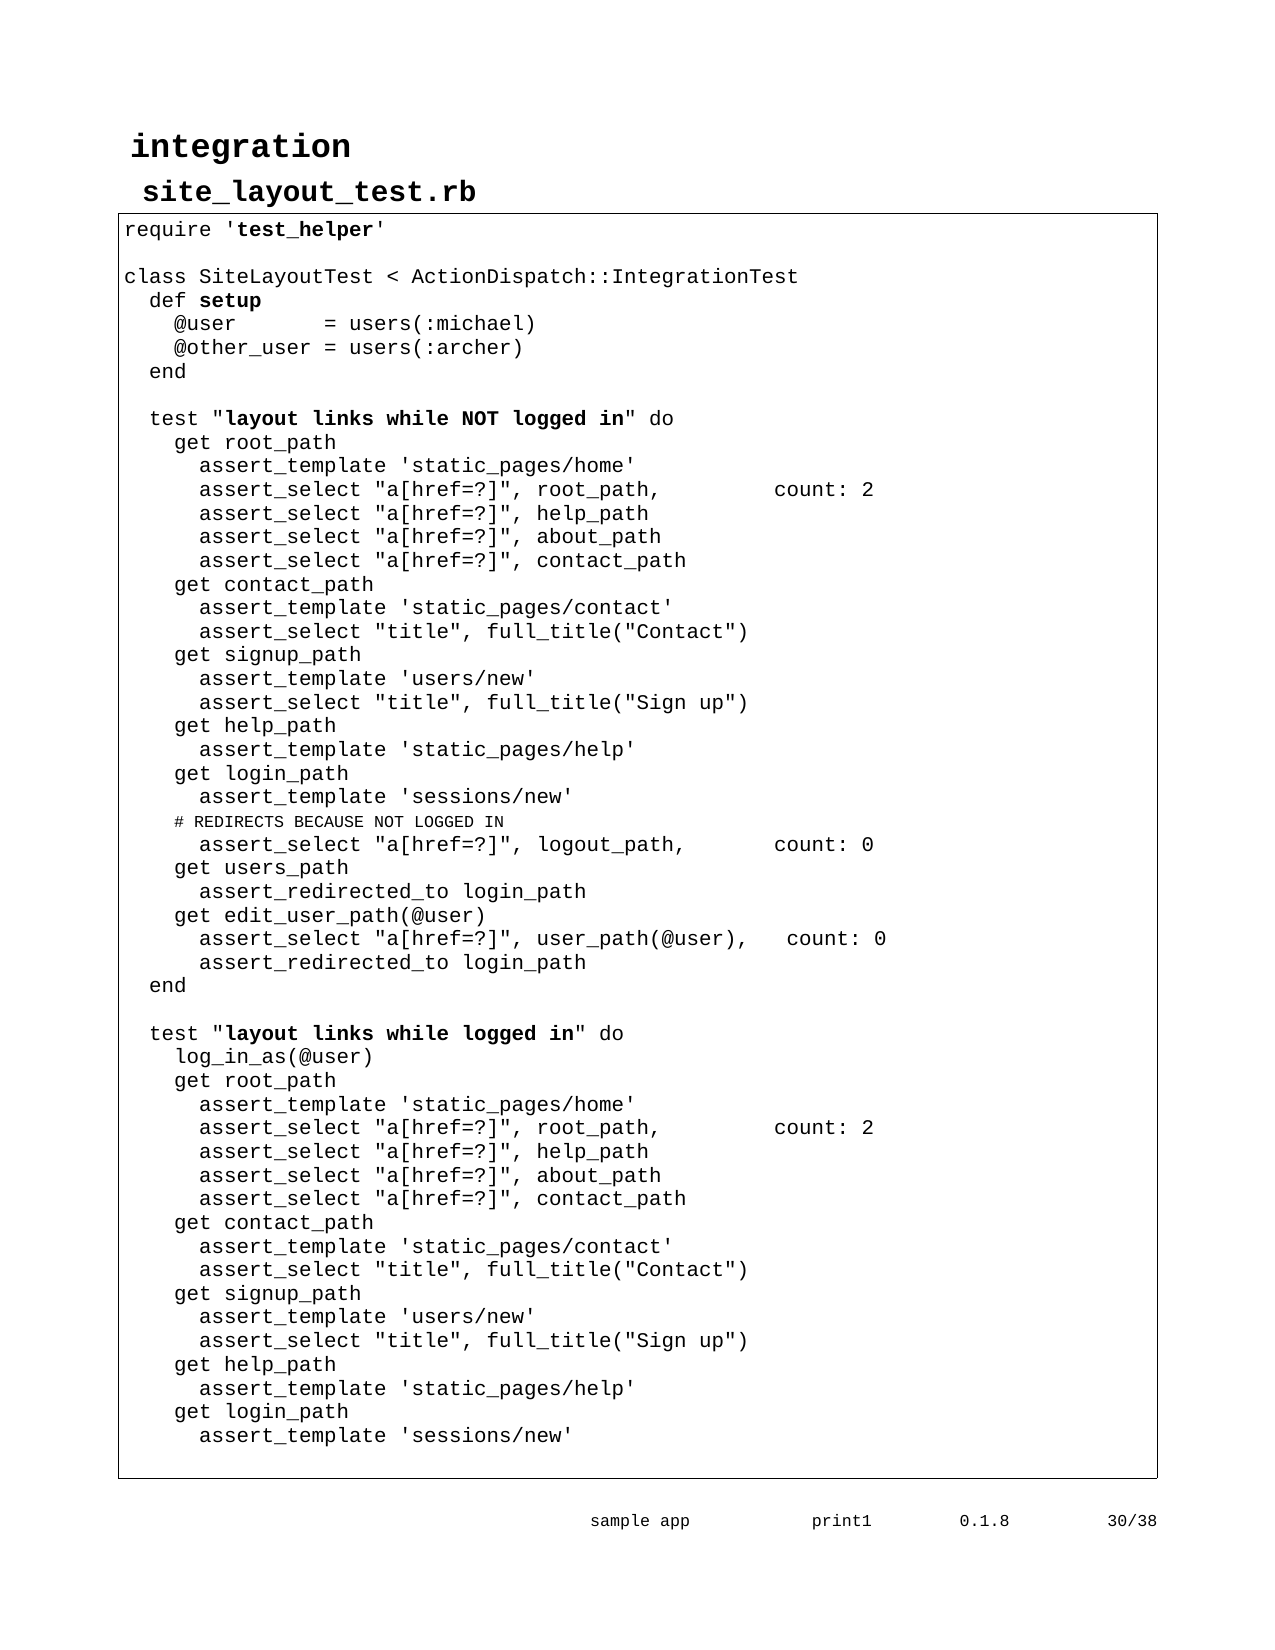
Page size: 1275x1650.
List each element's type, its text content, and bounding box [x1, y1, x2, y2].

subtitle site_layout_test.rb [142, 177, 1157, 210]
subtitle integration [130, 130, 1157, 168]
table_header require 'test_helper' class SiteLayoutTest < ActionDispatch::IntegrationTest def setup @user = users(:michael) @other_user = users(:archer) end test "layout links while NOT logged in" do get root_path assert_template 'static_pages/home' assert_select "a[href=?]", root_path, count: 2 assert_select "a[href=?]", help_path assert_select "a[href=?]", about_path assert_select "a[href=?]", contact_path get contact_path assert_template 'static_pages/contact' assert_select "title", full_title("Contact") get signup_path assert_template 'users/new' assert_select "title", full_title("Sign up") get help_path assert_template 'static_pages/help' get login_path assert_template 'sessions/new' # REDIRECTS BECAUSE NOT LOGGED IN assert_select "a[href=?]", logout_path, count: 0 get users_path assert_redirected_to login_path get edit_user_path(@user) assert_select "a[href=?]", user_path(@user), count: 0 assert_redirected_to login_path end test "layout links while logged in" do log_in_as(@user) get root_path assert_template 'static_pages/home' assert_select "a[href=?]", root_path, count: 2 assert_select "a[href=?]", help_path assert_select "a[href=?]", about_path assert_select "a[href=?]", contact_path get contact_path assert_template 'static_pages/contact' assert_select "title", full_title("Contact") get signup_path assert_template 'users/new' assert_select "title", full_title("Sign up") get help_path assert_template 'static_pages/help' get login_path assert_template 'sessions/new' [119, 214, 1157, 1478]
